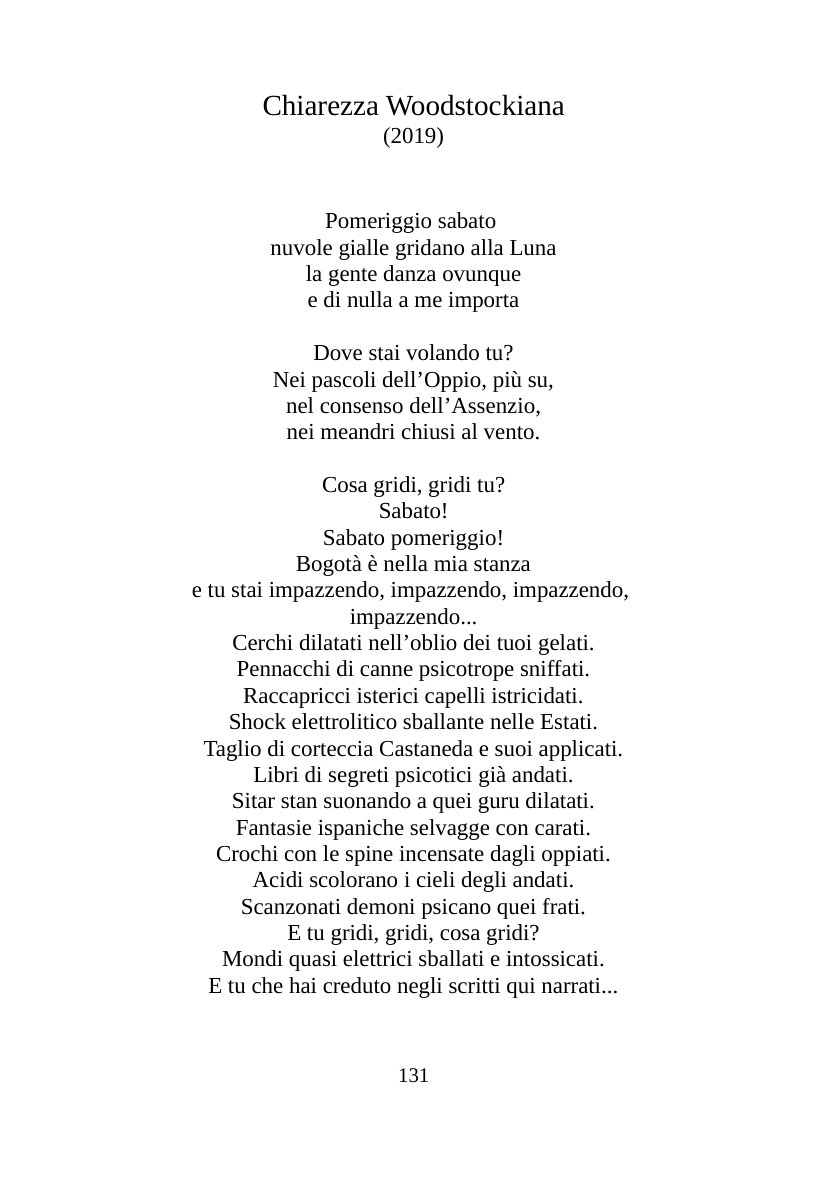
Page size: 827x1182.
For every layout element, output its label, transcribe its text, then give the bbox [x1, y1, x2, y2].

text Libri di segreti psicotici già andati. [88, 761, 738, 787]
text e tu stai impazzendo, impazzendo, impazzendo, [88, 576, 738, 603]
text Sabato! [88, 497, 738, 524]
text Sabato pomeriggio! [88, 524, 738, 550]
text Dove stai volando tu? [88, 339, 738, 366]
text Mondi quasi elettrici sballati e intossicati. [88, 945, 738, 972]
text Cerchi dilatati nell’oblio dei tuoi gelati. [88, 629, 738, 656]
text Shock elettrolitico sballante nelle Estati. [88, 708, 738, 734]
text E tu che hai creduto negli scritti qui narrati... [88, 972, 738, 998]
text e di nulla a me importa [88, 287, 738, 313]
text nuvole gialle gridano alla Luna [88, 234, 738, 260]
text Acidi scolorano i cieli degli andati. [88, 866, 738, 893]
text Nei pascoli dell’Oppio, più su, [88, 366, 738, 392]
text Taglio di corteccia Castaneda e suoi applicati. [88, 734, 738, 761]
text Scanzonati demoni psicano quei frati. [88, 893, 738, 919]
text Cosa gridi, gridi tu? [88, 471, 738, 497]
text impazzendo... [88, 603, 738, 629]
text Sitar stan suonando a quei guru dilatati. [88, 787, 738, 814]
text nei meandri chiusi al vento. [88, 418, 738, 445]
text Bogotà è nella mia stanza [88, 550, 738, 576]
text nel consenso dell’Assenzio, [88, 392, 738, 418]
text Crochi con le spine incensate dagli oppiati. [88, 840, 738, 866]
text Fantasie ispaniche selvagge con carati. [88, 814, 738, 840]
text Pennacchi di canne psicotrope sniffati. [88, 656, 738, 682]
text Pomeriggio sabato [88, 207, 738, 234]
text la gente danza ovunque [88, 260, 738, 287]
text Raccapricci isterici capelli istricidati. [88, 682, 738, 708]
text Chiarezza Woodstockiana (2019) [88, 88, 738, 148]
text E tu gridi, gridi, cosa gridi? [88, 919, 738, 945]
